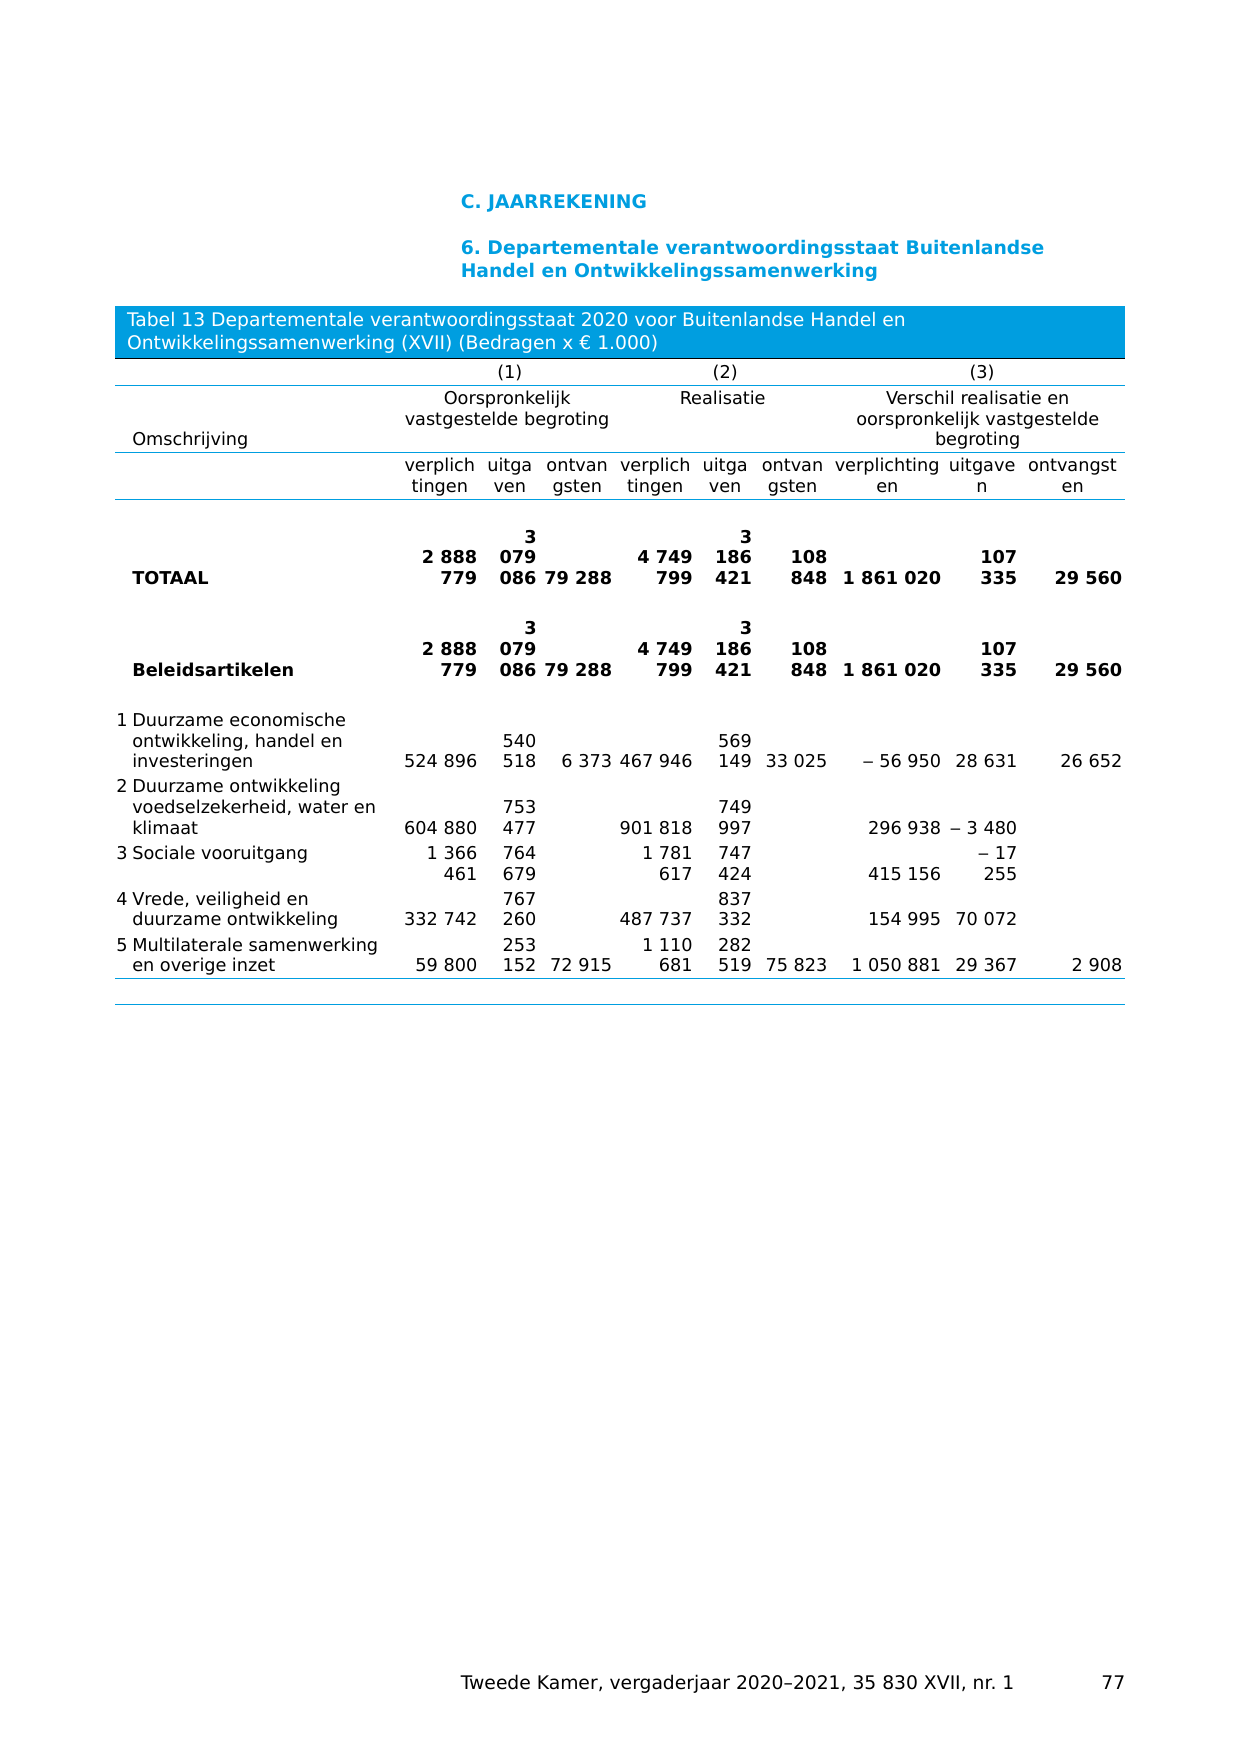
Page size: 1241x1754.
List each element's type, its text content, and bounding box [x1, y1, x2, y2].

table_cell verplichtingen [399, 453, 480, 498]
table_cell [399, 359, 480, 385]
table_cell [115, 616, 129, 682]
table_cell [539, 886, 615, 932]
table_cell [480, 591, 539, 616]
table_cell 108 848 [755, 524, 830, 591]
table_cell 1 861 020 [830, 524, 944, 591]
table_cell [755, 591, 830, 616]
table_cell [944, 500, 1020, 524]
table_cell [539, 359, 615, 385]
table_cell 4 749 799 [615, 524, 695, 591]
table_cell ontvangsten [755, 453, 830, 498]
table_cell 70 072 [944, 886, 1020, 932]
table_cell (3) [944, 359, 1020, 385]
table_cell 107 335 [944, 524, 1020, 591]
table_cell [1020, 591, 1125, 616]
table_cell (1) [480, 359, 539, 385]
table_cell 108 848 [755, 616, 830, 682]
table_cell ‒ 17 255 [944, 841, 1020, 886]
table_cell [539, 774, 615, 841]
table_cell (2) [695, 359, 754, 385]
table_cell 332 742 [399, 886, 480, 932]
table_cell 2 888 779 [399, 524, 480, 591]
table_cell 2 908 [1020, 932, 1125, 978]
table_cell 1 366 461 [399, 841, 480, 886]
table_cell uitgaven [480, 453, 539, 498]
table_cell [115, 386, 129, 452]
table_cell [399, 500, 480, 524]
table_cell [615, 683, 695, 708]
table_cell 467 946 [615, 708, 695, 774]
table_cell [755, 359, 830, 385]
table_cell [399, 683, 480, 708]
table_cell [615, 359, 695, 385]
table_cell [129, 591, 399, 616]
table_cell 415 156 [830, 841, 944, 886]
table_cell 3 079 086 [480, 616, 539, 682]
table_cell [1020, 500, 1125, 524]
table_cell [755, 500, 830, 524]
table_cell 4 749 799 [615, 616, 695, 682]
table_cell [695, 500, 754, 524]
table_cell Realisatie [615, 386, 830, 452]
table_cell 3 186 421 [695, 616, 754, 682]
table_cell 767 260 [480, 886, 539, 932]
table_cell 487 737 [615, 886, 695, 932]
table_cell 604 880 [399, 774, 480, 841]
table_cell 2 888 779 [399, 616, 480, 682]
table_cell 837 332 [695, 886, 754, 932]
table_cell [755, 979, 830, 1004]
table_cell [755, 841, 830, 886]
table_cell [944, 591, 1020, 616]
table_cell [1020, 979, 1125, 1004]
table_cell 154 995 [830, 886, 944, 932]
table_cell 59 800 [399, 932, 480, 978]
table_cell 79 288 [539, 616, 615, 682]
table_cell 764 679 [480, 841, 539, 886]
table_cell [129, 453, 399, 498]
table_cell [1020, 886, 1125, 932]
table_cell 1 861 020 [830, 616, 944, 682]
table_cell [830, 683, 944, 708]
title C. Jaarrekening [461, 191, 1125, 213]
table_cell [830, 591, 944, 616]
table_cell [755, 886, 830, 932]
table_cell [615, 500, 695, 524]
table_cell verplichtingen [615, 453, 695, 498]
table_cell ‒ 56 950 [830, 708, 944, 774]
table_cell Oorspronkelijk vastgestelde begroting [399, 386, 615, 452]
table_cell 29 367 [944, 932, 1020, 978]
table_cell ontvangsten [1020, 453, 1125, 498]
table_cell Verschil realisatie en oorspronkelijk vastgestelde begroting [830, 386, 1125, 452]
table_cell [539, 500, 615, 524]
table_cell 747 424 [695, 841, 754, 886]
table_cell [1020, 774, 1125, 841]
table_cell [115, 453, 129, 498]
table_cell 540 518 [480, 708, 539, 774]
table_cell [615, 979, 695, 1004]
table_cell [695, 683, 754, 708]
table_cell [480, 500, 539, 524]
table_cell [615, 591, 695, 616]
table_cell 79 288 [539, 524, 615, 591]
table_cell [695, 979, 754, 1004]
table_cell 26 652 [1020, 708, 1125, 774]
table_cell [399, 979, 480, 1004]
table_cell [944, 683, 1020, 708]
table_cell TOTAAL [129, 524, 399, 591]
table_cell verplichtingen [830, 453, 944, 498]
table_cell [539, 683, 615, 708]
table_cell 3 186 421 [695, 524, 754, 591]
table_cell 29 560 [1020, 616, 1125, 682]
table_cell [1020, 683, 1125, 708]
table_cell uitgaven [944, 453, 1020, 498]
table_cell Duurzame ontwikkeling voedselzekerheid, water en klimaat [129, 774, 399, 841]
table_cell ‒ 3 480 [944, 774, 1020, 841]
table_cell [115, 591, 129, 616]
table_cell [830, 500, 944, 524]
table_cell [115, 359, 129, 385]
table_cell 1 [115, 708, 129, 774]
table_cell [944, 979, 1020, 1004]
table_cell [115, 979, 129, 1004]
table_cell [115, 500, 129, 524]
table_cell [115, 524, 129, 591]
table_cell [129, 683, 399, 708]
table_cell [115, 683, 129, 708]
table_cell [539, 979, 615, 1004]
table_cell [480, 979, 539, 1004]
table_cell [830, 359, 944, 385]
table_cell 28 631 [944, 708, 1020, 774]
table_cell [755, 683, 830, 708]
table_cell [830, 979, 944, 1004]
table_cell 1 050 881 [830, 932, 944, 978]
table_cell 3 079 086 [480, 524, 539, 591]
table_cell 1 781 617 [615, 841, 695, 886]
table_cell 901 818 [615, 774, 695, 841]
table_cell [1020, 359, 1125, 385]
table_cell [129, 359, 399, 385]
table_cell [755, 774, 830, 841]
table_cell 6 373 [539, 708, 615, 774]
table_cell 296 938 [830, 774, 944, 841]
table_cell 3 [115, 841, 129, 886]
table_cell 282 519 [695, 932, 754, 978]
table_cell 5 [115, 932, 129, 978]
table_cell 4 [115, 886, 129, 932]
table_cell 107 335 [944, 616, 1020, 682]
table_cell [539, 841, 615, 886]
table_cell 749 997 [695, 774, 754, 841]
table_cell Duurzame economische ontwikkeling, handel en investeringen [129, 708, 399, 774]
table_cell [480, 683, 539, 708]
table_cell [129, 979, 399, 1004]
table_cell Omschrijving [129, 386, 399, 452]
table_cell Vrede, veiligheid en duurzame ontwikkeling [129, 886, 399, 932]
table_cell [695, 591, 754, 616]
table_cell 524 896 [399, 708, 480, 774]
table_cell 569 149 [695, 708, 754, 774]
table_cell 253 152 [480, 932, 539, 978]
table_cell [1020, 841, 1125, 886]
title 6. Departementale verantwoordingsstaat Buitenlandse Handel en Ontwikkelingssamenwerking [461, 236, 1125, 282]
table_cell 29 560 [1020, 524, 1125, 591]
table_cell [129, 500, 399, 524]
table_cell [399, 591, 480, 616]
table_cell 72 915 [539, 932, 615, 978]
table_cell Beleidsartikelen [129, 616, 399, 682]
table_cell 753 477 [480, 774, 539, 841]
table_cell uitgaven [695, 453, 754, 498]
table_header Tabel 13 Departementale verantwoordingsstaat 2020 voor Buitenlandse Handel en Ontwikkelingssamenwerking (XVII) (Bedragen x € 1.000) [115, 306, 1125, 358]
table_cell Multilaterale samenwerking en overige inzet [129, 932, 399, 978]
table_cell [539, 591, 615, 616]
table_cell 33 025 [755, 708, 830, 774]
table_cell 1 110 681 [615, 932, 695, 978]
table_cell 2 [115, 774, 129, 841]
table_cell Sociale vooruitgang [129, 841, 399, 886]
table_cell ontvangsten [539, 453, 615, 498]
table_cell 75 823 [755, 932, 830, 978]
